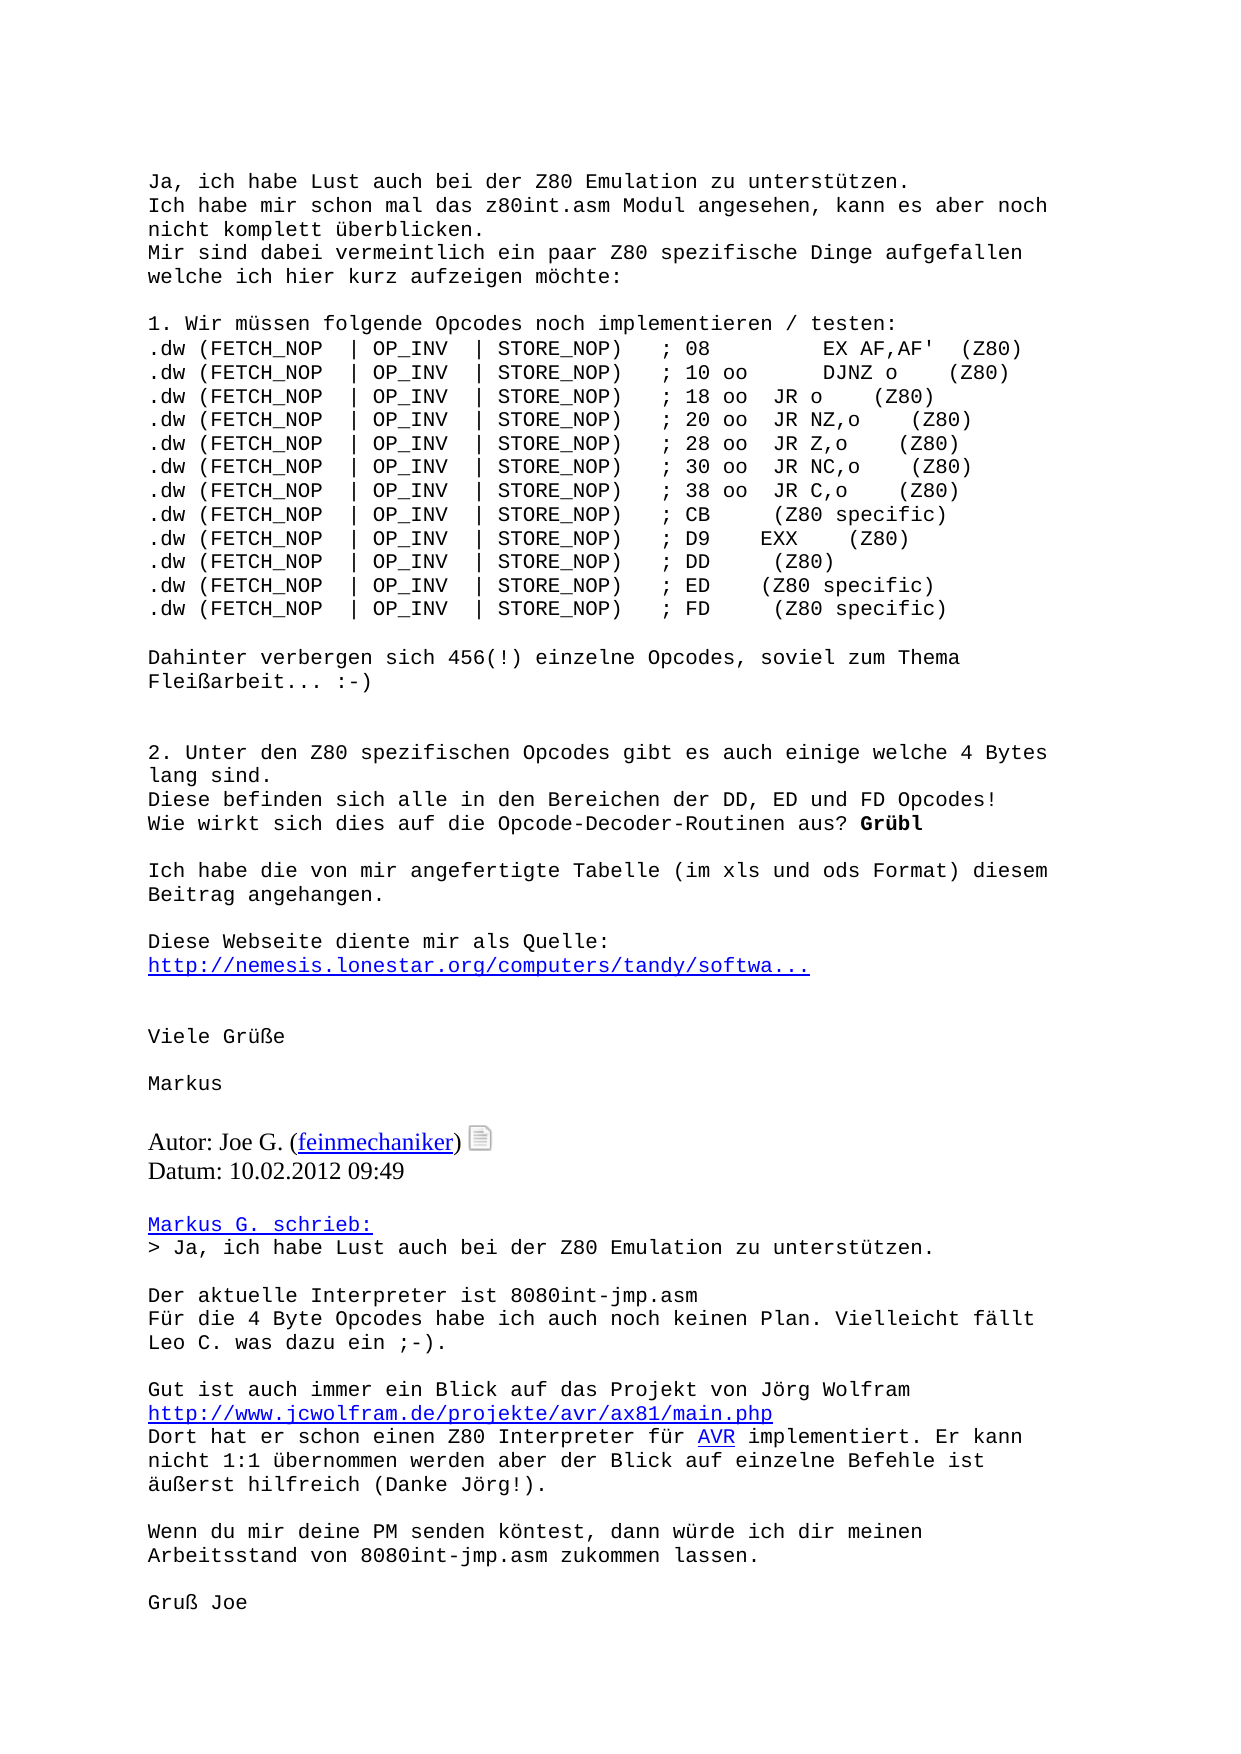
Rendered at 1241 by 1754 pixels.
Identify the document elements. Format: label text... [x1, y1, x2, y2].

text Wie wirkt sich dies auf die Opcode-Decoder-Routinen aus? Grübl [148, 813, 1093, 836]
text Arbeitsstand von 8080int-jmp.asm zukommen lassen. [148, 1545, 1093, 1568]
text > Ja, ich habe Lust auch bei der Z80 Emulation zu unterstützen. [148, 1237, 1093, 1261]
text Viele Grüße [148, 1026, 1093, 1049]
text Der aktuelle Interpreter ist 8080int-jmp.asm [148, 1285, 1093, 1308]
text Markus [148, 1073, 1093, 1097]
text 2. Unter den Z80 spezifischen Opcodes gibt es auch einige welche 4 Bytes [148, 742, 1093, 766]
text Ja, ich habe Lust auch bei der Z80 Emulation zu unterstützen. [148, 171, 1093, 195]
text Ich habe mir schon mal das z80int.asm Modul angesehen, kann es aber noch [148, 195, 1093, 218]
text Dahinter verbergen sich 456(!) einzelne Opcodes, soviel zum Thema [148, 647, 1093, 671]
text 1. Wir müssen folgende Opcodes noch implementieren / testen: [148, 313, 1093, 337]
text Datum: 10.02.2012 09:49 [148, 1156, 1093, 1185]
text Gut ist auch immer ein Blick auf das Projekt von Jörg Wolfram [148, 1379, 1093, 1403]
text Gruß Joe [148, 1592, 1093, 1616]
text Diese Webseite diente mir als Quelle: [148, 931, 1093, 955]
text Beitrag angehangen. [148, 884, 1093, 907]
text Dort hat er schon einen Z80 Interpreter für AVR implementiert. Er kann [148, 1427, 1093, 1450]
picture [467, 1125, 494, 1151]
table_header .dw (FETCH_NOP | OP_INV | STORE_NOP) ; 08 EX AF,AF' (Z80) .dw (FETCH_NOP | OP_INV | STORE_NOP) ; 10 oo DJNZ o (Z80) .dw (FETCH_NOP | OP_INV | STORE_NOP) ; 18 oo JR o (Z80) .dw (FETCH_NOP | OP_INV | STORE_NOP) ; 20 oo JR NZ,o (Z80) .dw (FETCH_NOP | OP_INV | STORE_NOP) ; 28 oo JR Z,o (Z80) .dw (FETCH_NOP | OP_INV | STORE_NOP) ; 30 oo JR NC,o (Z80) .dw (FETCH_NOP | OP_INV | STORE_NOP) ; 38 oo JR C,o (Z80) .dw (FETCH_NOP | OP_INV | STORE_NOP) ; CB (Z80 specific) .dw (FETCH_NOP | OP_INV | STORE_NOP) ; D9 EXX (Z80) .dw (FETCH_NOP | OP_INV | STORE_NOP) ; DD (Z80) .dw (FETCH_NOP | OP_INV | STORE_NOP) ; ED (Z80 specific) .dw (FETCH_NOP | OP_INV | STORE_NOP) ; FD (Z80 specific) [146, 337, 1031, 624]
text Leo C. was dazu ein ;-). [148, 1332, 1093, 1356]
text nicht 1:1 übernommen werden aber der Blick auf einzelne Befehle ist [148, 1450, 1093, 1474]
text http://www.jcwolfram.de/projekte/avr/ax81/main.php [148, 1403, 1093, 1427]
text http://nemesis.lonestar.org/computers/tandy/softwa... [148, 955, 1093, 978]
text welche ich hier kurz aufzeigen möchte: [148, 266, 1093, 289]
text Markus G. schrieb: [148, 1214, 1093, 1237]
text Wenn du mir deine PM senden köntest, dann würde ich dir meinen [148, 1521, 1093, 1545]
text Mir sind dabei vermeintlich ein paar Z80 spezifische Dinge aufgefallen [148, 242, 1093, 266]
text Ich habe die von mir angefertigte Tabelle (im xls und ods Format) diesem [148, 860, 1093, 884]
text Für die 4 Byte Opcodes habe ich auch noch keinen Plan. Vielleicht fällt [148, 1308, 1093, 1332]
text lang sind. [148, 766, 1093, 789]
text nicht komplett überblicken. [148, 218, 1093, 242]
text Autor: Joe G. (feinmechaniker) [148, 1125, 1093, 1156]
text Fleißarbeit... :-) [148, 671, 1093, 694]
text äußerst hilfreich (Danke Jörg!). [148, 1474, 1093, 1497]
text Diese befinden sich alle in den Bereichen der DD, ED und FD Opcodes! [148, 789, 1093, 813]
